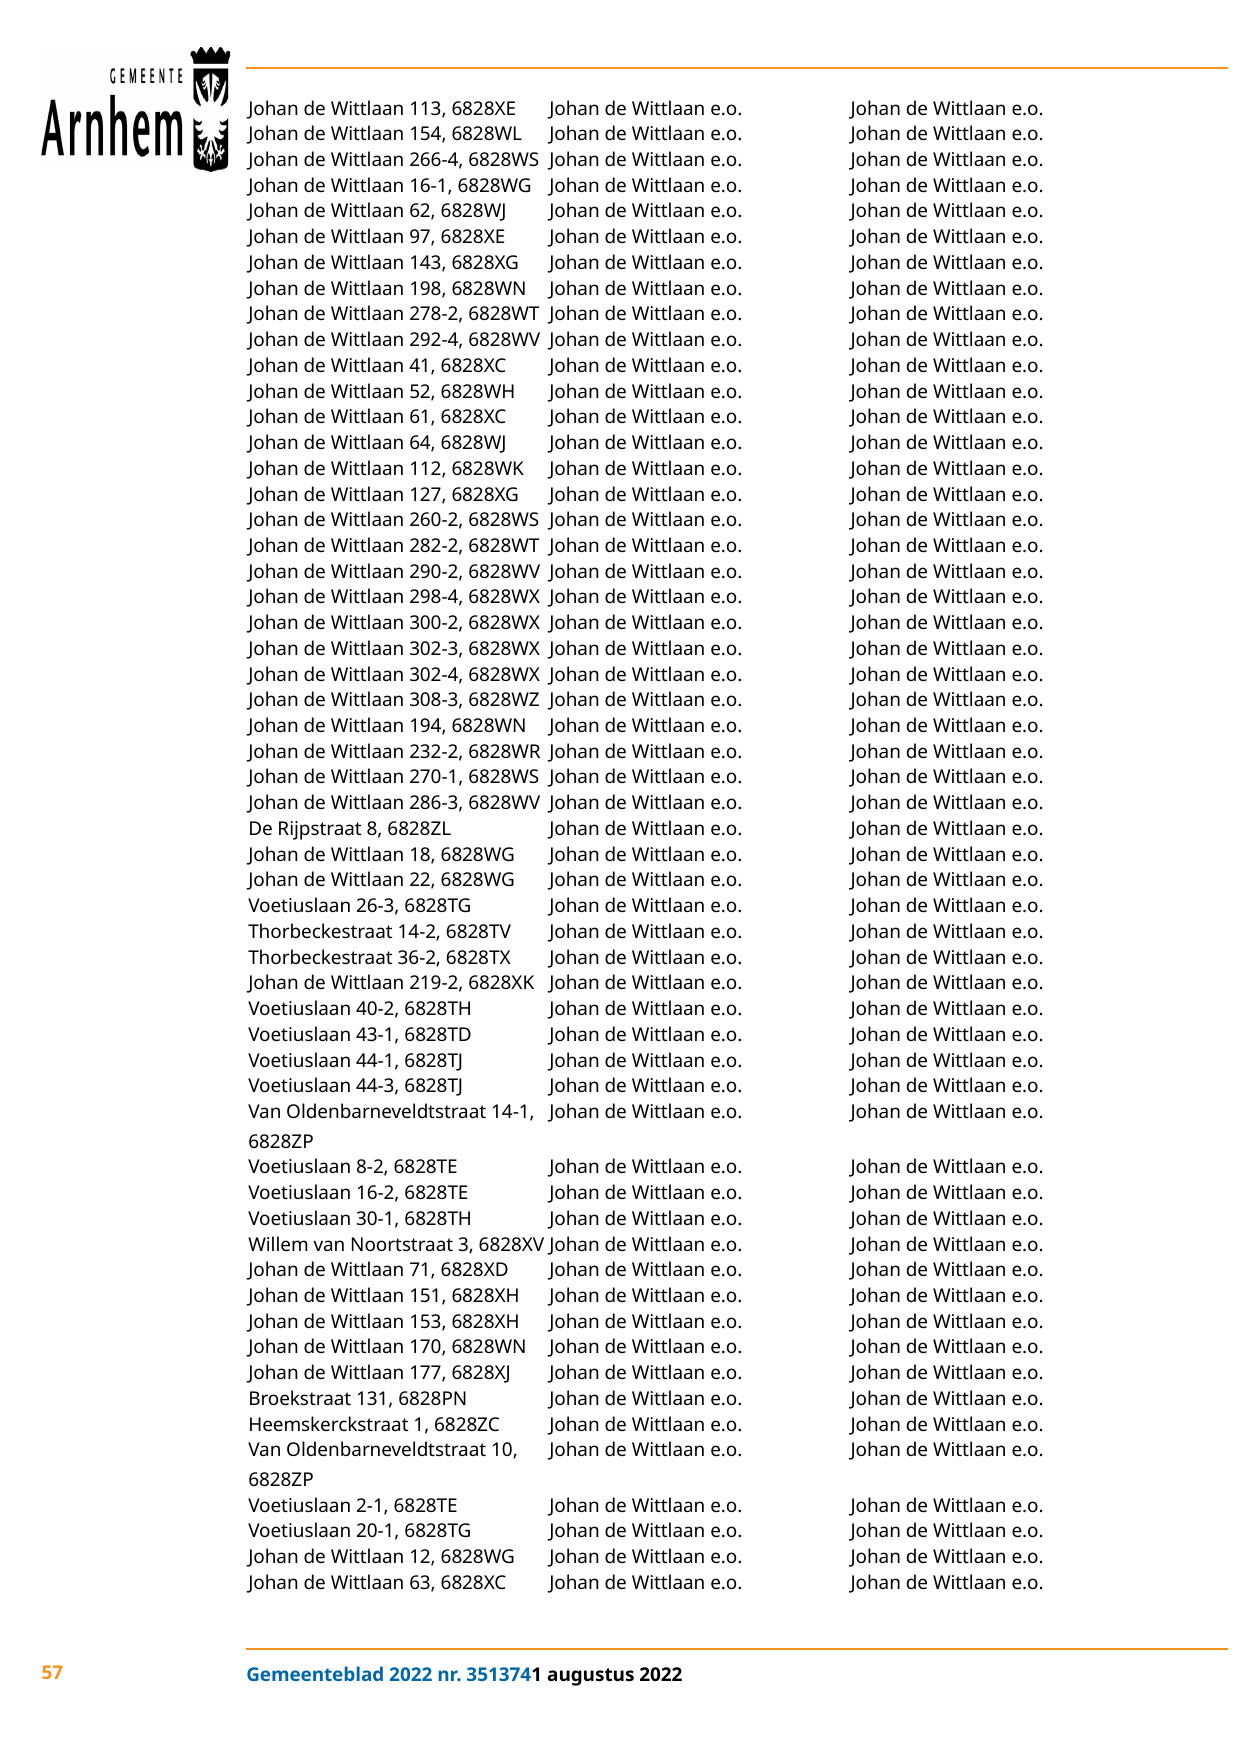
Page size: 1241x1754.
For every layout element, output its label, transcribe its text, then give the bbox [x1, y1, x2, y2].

table_cell Johan de Wittlaan e.o. [850, 301, 1152, 326]
table_cell Johan de Wittlaan e.o. [549, 301, 850, 326]
table_cell Willem van Noortstraat 3, 6828XV [248, 1231, 549, 1256]
table_cell Van Oldenbarneveldtstraat 14-1, 6828ZP [248, 1098, 549, 1153]
table_cell Johan de Wittlaan 286-3, 6828WV [248, 790, 549, 815]
table_cell Johan de Wittlaan 62, 6828WJ [248, 198, 549, 223]
table_cell Johan de Wittlaan e.o. [850, 815, 1152, 841]
table_cell Heemskerckstraat 1, 6828ZC [248, 1411, 549, 1437]
table_cell Johan de Wittlaan e.o. [850, 532, 1152, 558]
table_cell Johan de Wittlaan e.o. [850, 1359, 1152, 1385]
table_cell Voetiuslaan 44-3, 6828TJ [248, 1073, 549, 1098]
table_cell Johan de Wittlaan 153, 6828XH [248, 1308, 549, 1334]
table_cell Johan de Wittlaan e.o. [850, 1231, 1152, 1256]
table_cell Johan de Wittlaan e.o. [549, 1231, 850, 1256]
table_cell Johan de Wittlaan e.o. [549, 1411, 850, 1437]
table_cell Johan de Wittlaan e.o. [850, 893, 1152, 918]
table_cell Johan de Wittlaan 71, 6828XD [248, 1256, 549, 1282]
table_cell Johan de Wittlaan 22, 6828WG [248, 867, 549, 892]
table_cell Johan de Wittlaan e.o. [850, 1492, 1152, 1518]
table_cell Johan de Wittlaan e.o. [549, 815, 850, 841]
table_cell Johan de Wittlaan 270-1, 6828WS [248, 764, 549, 789]
table_cell Johan de Wittlaan e.o. [850, 635, 1152, 661]
table_cell Johan de Wittlaan 308-3, 6828WZ [248, 687, 549, 712]
table_cell Johan de Wittlaan 198, 6828WN [248, 275, 549, 301]
table_cell Voetiuslaan 20-1, 6828TG [248, 1518, 549, 1543]
table_cell Johan de Wittlaan e.o. [850, 275, 1152, 301]
table_cell Van Oldenbarneveldtstraat 10, 6828ZP [248, 1437, 549, 1492]
table_cell Johan de Wittlaan e.o. [549, 687, 850, 712]
table_cell Johan de Wittlaan e.o. [850, 970, 1152, 995]
table_cell Johan de Wittlaan e.o. [850, 378, 1152, 403]
table_cell Johan de Wittlaan e.o. [549, 584, 850, 609]
table_cell Johan de Wittlaan e.o. [549, 944, 850, 969]
table_cell Johan de Wittlaan e.o. [549, 1205, 850, 1231]
table_cell Johan de Wittlaan e.o. [549, 867, 850, 892]
table_cell Johan de Wittlaan e.o. [850, 1154, 1152, 1179]
table_cell Johan de Wittlaan 113, 6828XE [248, 95, 549, 121]
table_cell Johan de Wittlaan e.o. [549, 1047, 850, 1072]
table_cell Voetiuslaan 40-2, 6828TH [248, 995, 549, 1021]
table_cell Johan de Wittlaan e.o. [549, 918, 850, 944]
table_cell Johan de Wittlaan e.o. [549, 481, 850, 506]
table_cell Johan de Wittlaan 266-4, 6828WS [248, 146, 549, 172]
table_cell Johan de Wittlaan e.o. [549, 198, 850, 223]
table_cell Johan de Wittlaan 154, 6828WL [248, 121, 549, 146]
table_cell Johan de Wittlaan e.o. [850, 172, 1152, 198]
table_cell Johan de Wittlaan 12, 6828WG [248, 1543, 549, 1569]
table_cell Voetiuslaan 2-1, 6828TE [248, 1492, 549, 1518]
table_cell Johan de Wittlaan e.o. [549, 893, 850, 918]
table_cell Johan de Wittlaan 63, 6828XC [248, 1569, 549, 1595]
table_cell Johan de Wittlaan e.o. [850, 326, 1152, 352]
table_cell Johan de Wittlaan e.o. [549, 506, 850, 532]
table_cell Johan de Wittlaan e.o. [850, 1543, 1152, 1569]
table_cell Johan de Wittlaan e.o. [549, 224, 850, 249]
table_cell Johan de Wittlaan e.o. [850, 1437, 1152, 1492]
table_cell Voetiuslaan 30-1, 6828TH [248, 1205, 549, 1231]
table_cell Johan de Wittlaan e.o. [549, 1282, 850, 1308]
table_cell Johan de Wittlaan e.o. [850, 1179, 1152, 1205]
table_cell Johan de Wittlaan e.o. [850, 249, 1152, 275]
table_cell Johan de Wittlaan e.o. [549, 455, 850, 481]
table_cell Johan de Wittlaan 112, 6828WK [248, 455, 549, 481]
table_cell Johan de Wittlaan e.o. [549, 1073, 850, 1098]
table_cell Johan de Wittlaan e.o. [549, 712, 850, 738]
table_cell Voetiuslaan 8-2, 6828TE [248, 1154, 549, 1179]
table_cell Johan de Wittlaan 282-2, 6828WT [248, 532, 549, 558]
table_cell Johan de Wittlaan 300-2, 6828WX [248, 609, 549, 635]
table_cell Johan de Wittlaan 61, 6828XC [248, 404, 549, 429]
table_cell Johan de Wittlaan e.o. [850, 661, 1152, 687]
table_cell Johan de Wittlaan e.o. [850, 1256, 1152, 1282]
table_cell Johan de Wittlaan e.o. [850, 790, 1152, 815]
table_cell Johan de Wittlaan e.o. [850, 609, 1152, 635]
table_cell Johan de Wittlaan e.o. [549, 970, 850, 995]
table_cell Johan de Wittlaan e.o. [850, 1385, 1152, 1411]
table_cell Johan de Wittlaan e.o. [549, 1543, 850, 1569]
table_cell Voetiuslaan 16-2, 6828TE [248, 1179, 549, 1205]
table_cell Johan de Wittlaan 41, 6828XC [248, 352, 549, 378]
table_cell Johan de Wittlaan e.o. [850, 481, 1152, 506]
table_cell Thorbeckestraat 14-2, 6828TV [248, 918, 549, 944]
table_cell Johan de Wittlaan e.o. [850, 1021, 1152, 1047]
table_cell Johan de Wittlaan e.o. [549, 146, 850, 172]
table_cell Johan de Wittlaan e.o. [850, 1518, 1152, 1543]
table_cell Johan de Wittlaan 290-2, 6828WV [248, 558, 549, 584]
table_cell Johan de Wittlaan 219-2, 6828XK [248, 970, 549, 995]
table_cell De Rijpstraat 8, 6828ZL [248, 815, 549, 841]
table_cell Voetiuslaan 26-3, 6828TG [248, 893, 549, 918]
table_cell Johan de Wittlaan 151, 6828XH [248, 1282, 549, 1308]
table_cell Johan de Wittlaan e.o. [549, 326, 850, 352]
table_cell Johan de Wittlaan e.o. [549, 1308, 850, 1334]
table_cell Johan de Wittlaan e.o. [549, 172, 850, 198]
table_cell Johan de Wittlaan 52, 6828WH [248, 378, 549, 403]
table_cell Johan de Wittlaan e.o. [549, 352, 850, 378]
table_cell Johan de Wittlaan e.o. [850, 1411, 1152, 1437]
table_cell Johan de Wittlaan e.o. [850, 1569, 1152, 1595]
table_cell Johan de Wittlaan e.o. [549, 532, 850, 558]
table_cell Johan de Wittlaan e.o. [850, 121, 1152, 146]
table_cell Johan de Wittlaan e.o. [549, 1569, 850, 1595]
table_cell Johan de Wittlaan e.o. [850, 95, 1152, 121]
table_cell Johan de Wittlaan 278-2, 6828WT [248, 301, 549, 326]
table_cell Johan de Wittlaan 143, 6828XG [248, 249, 549, 275]
table_cell Johan de Wittlaan e.o. [549, 1154, 850, 1179]
table_cell Johan de Wittlaan 64, 6828WJ [248, 429, 549, 455]
table_cell Johan de Wittlaan 292-4, 6828WV [248, 326, 549, 352]
table_cell Johan de Wittlaan e.o. [850, 1098, 1152, 1153]
table_cell Johan de Wittlaan e.o. [850, 146, 1152, 172]
table_cell Johan de Wittlaan 298-4, 6828WX [248, 584, 549, 609]
table_cell Johan de Wittlaan e.o. [850, 584, 1152, 609]
table_cell Johan de Wittlaan e.o. [549, 1098, 850, 1153]
table_cell Johan de Wittlaan e.o. [549, 1492, 850, 1518]
table_cell Johan de Wittlaan e.o. [549, 249, 850, 275]
table_cell Johan de Wittlaan e.o. [549, 609, 850, 635]
table_cell Johan de Wittlaan 302-4, 6828WX [248, 661, 549, 687]
table_cell Johan de Wittlaan e.o. [850, 1282, 1152, 1308]
table_cell Voetiuslaan 43-1, 6828TD [248, 1021, 549, 1047]
table_cell Johan de Wittlaan e.o. [549, 404, 850, 429]
table_cell Johan de Wittlaan e.o. [549, 1021, 850, 1047]
table_cell Johan de Wittlaan e.o. [850, 995, 1152, 1021]
table_cell Johan de Wittlaan e.o. [850, 558, 1152, 584]
table_cell Johan de Wittlaan 18, 6828WG [248, 841, 549, 867]
table_cell Johan de Wittlaan e.o. [549, 1518, 850, 1543]
table_cell Johan de Wittlaan e.o. [850, 867, 1152, 892]
table_cell Johan de Wittlaan e.o. [850, 224, 1152, 249]
table_cell Johan de Wittlaan e.o. [850, 1334, 1152, 1359]
table_cell Johan de Wittlaan e.o. [549, 995, 850, 1021]
picture [41, 47, 231, 172]
table_cell Johan de Wittlaan e.o. [850, 506, 1152, 532]
table_cell Johan de Wittlaan e.o. [549, 95, 850, 121]
table_cell Johan de Wittlaan e.o. [549, 1437, 850, 1492]
table_cell Johan de Wittlaan e.o. [850, 1047, 1152, 1072]
table_cell Johan de Wittlaan 302-3, 6828WX [248, 635, 549, 661]
table_cell Johan de Wittlaan e.o. [549, 378, 850, 403]
table_cell Johan de Wittlaan e.o. [850, 455, 1152, 481]
table_cell Johan de Wittlaan 232-2, 6828WR [248, 738, 549, 764]
table_cell Johan de Wittlaan 170, 6828WN [248, 1334, 549, 1359]
table_cell Johan de Wittlaan e.o. [850, 1205, 1152, 1231]
table_cell Johan de Wittlaan e.o. [549, 121, 850, 146]
table_cell Johan de Wittlaan 97, 6828XE [248, 224, 549, 249]
table_cell Johan de Wittlaan e.o. [549, 1256, 850, 1282]
table_cell Johan de Wittlaan e.o. [549, 1179, 850, 1205]
table_cell Johan de Wittlaan e.o. [549, 738, 850, 764]
table_cell Johan de Wittlaan e.o. [850, 712, 1152, 738]
table_cell Johan de Wittlaan e.o. [850, 841, 1152, 867]
table_cell Johan de Wittlaan e.o. [549, 429, 850, 455]
table_cell Johan de Wittlaan 194, 6828WN [248, 712, 549, 738]
table_cell Johan de Wittlaan e.o. [549, 635, 850, 661]
table_cell Voetiuslaan 44-1, 6828TJ [248, 1047, 549, 1072]
table_cell Johan de Wittlaan 177, 6828XJ [248, 1359, 549, 1385]
table_cell Johan de Wittlaan e.o. [549, 790, 850, 815]
table_cell Johan de Wittlaan e.o. [850, 404, 1152, 429]
table_cell Johan de Wittlaan e.o. [549, 558, 850, 584]
table_cell Broekstraat 131, 6828PN [248, 1385, 549, 1411]
table_cell Johan de Wittlaan e.o. [549, 841, 850, 867]
table_cell Johan de Wittlaan e.o. [549, 275, 850, 301]
table_cell Johan de Wittlaan e.o. [549, 764, 850, 789]
table_cell Johan de Wittlaan 127, 6828XG [248, 481, 549, 506]
table_cell Johan de Wittlaan 260-2, 6828WS [248, 506, 549, 532]
table_cell Johan de Wittlaan e.o. [850, 918, 1152, 944]
table_cell Thorbeckestraat 36-2, 6828TX [248, 944, 549, 969]
table_cell Johan de Wittlaan e.o. [549, 661, 850, 687]
table_cell Johan de Wittlaan e.o. [850, 198, 1152, 223]
table_cell Johan de Wittlaan e.o. [549, 1385, 850, 1411]
table_cell Johan de Wittlaan e.o. [850, 764, 1152, 789]
table_cell Johan de Wittlaan e.o. [850, 429, 1152, 455]
table_cell Johan de Wittlaan e.o. [850, 1308, 1152, 1334]
table_cell Johan de Wittlaan e.o. [549, 1334, 850, 1359]
table_cell Johan de Wittlaan e.o. [850, 738, 1152, 764]
table_cell Johan de Wittlaan e.o. [850, 944, 1152, 969]
table_cell Johan de Wittlaan 16-1, 6828WG [248, 172, 549, 198]
table_cell Johan de Wittlaan e.o. [850, 352, 1152, 378]
table_cell Johan de Wittlaan e.o. [850, 687, 1152, 712]
table_cell Johan de Wittlaan e.o. [850, 1073, 1152, 1098]
table_cell Johan de Wittlaan e.o. [549, 1359, 850, 1385]
